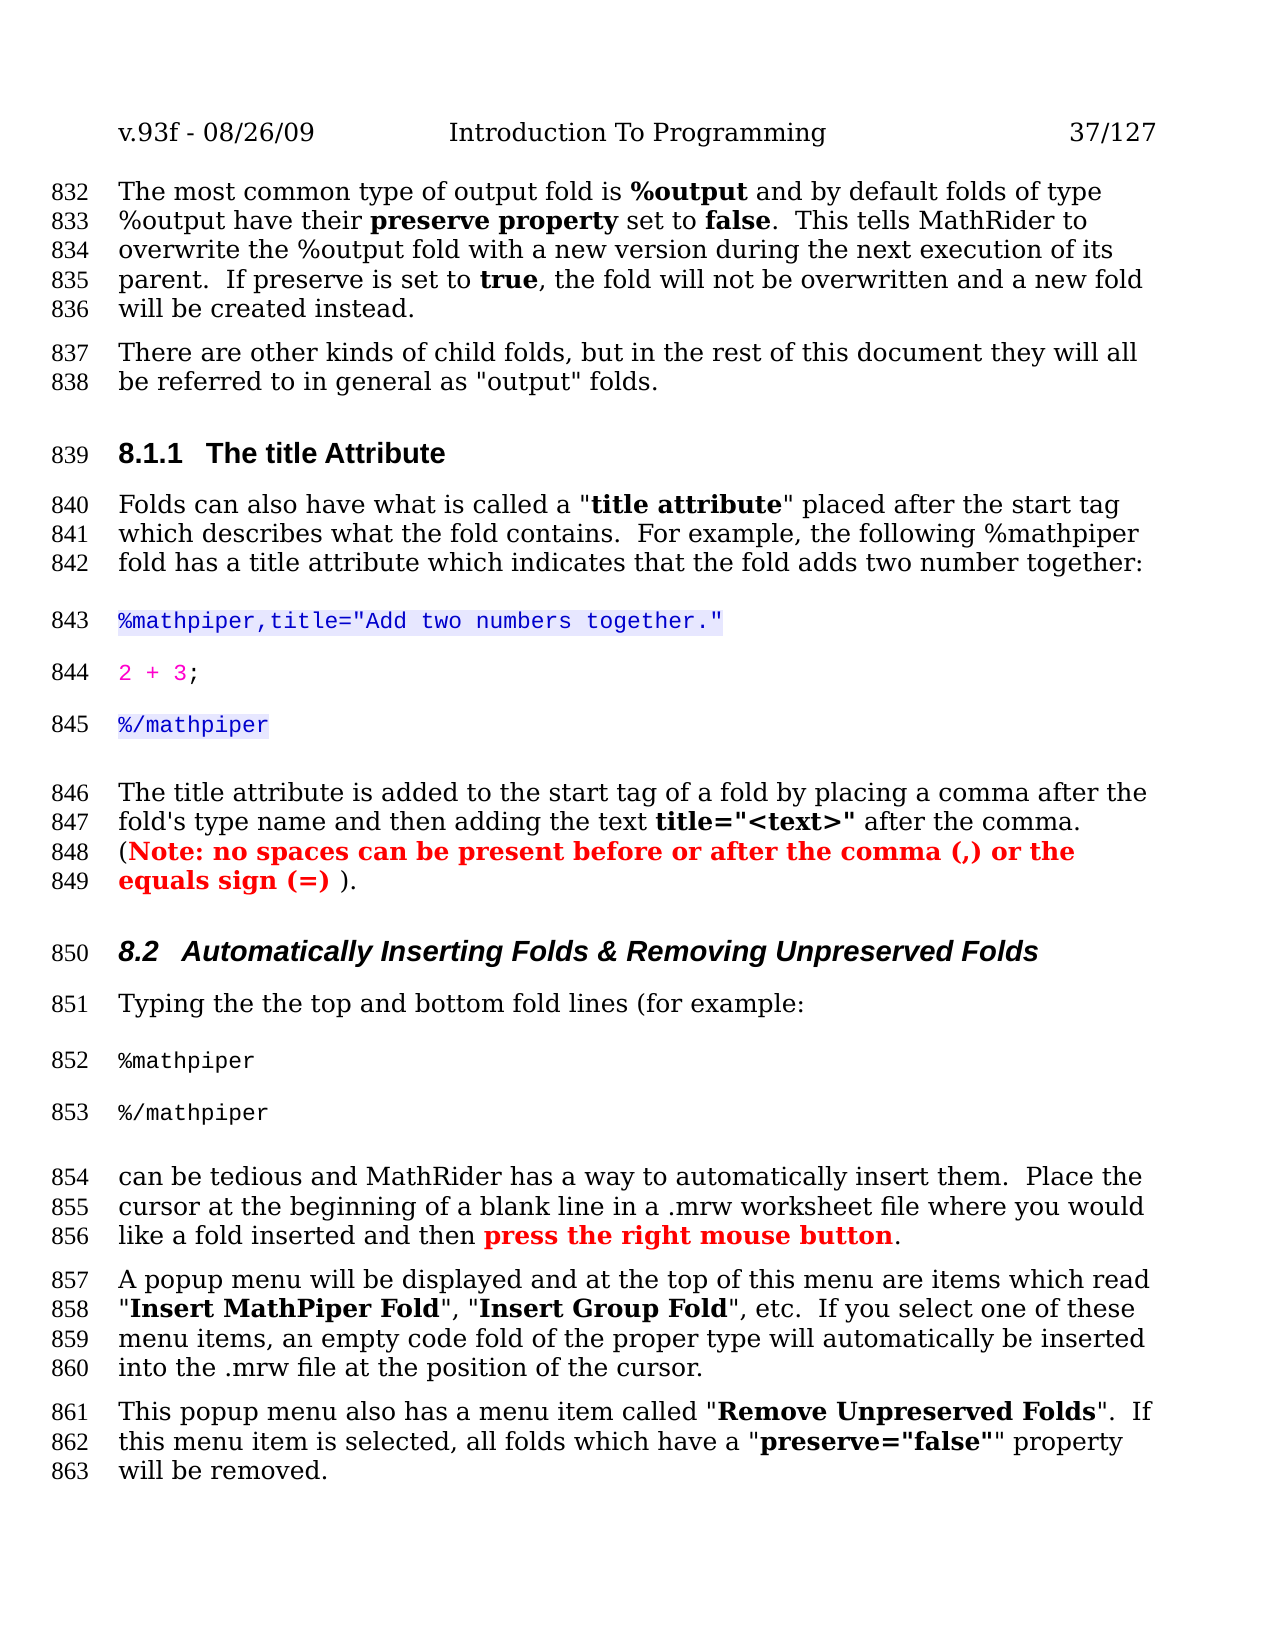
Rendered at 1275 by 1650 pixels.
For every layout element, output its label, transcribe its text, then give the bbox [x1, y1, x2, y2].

text %/mathpiper [118, 1102, 1157, 1128]
text The title attribute is added to the start tag of a fold by placing a comma after the fold's type name and then adding the text title="<text>" after the comma. (Note: no spaces can be present before or after the comma (,) or the equals sign (=) ). [118, 778, 1157, 895]
text This popup menu also has a menu item called "Remove Unpreserved Folds". If this menu item is selected, all folds which have a "preserve="false"" property will be removed. [118, 1397, 1157, 1485]
text %/mathpiper [118, 713, 1157, 739]
text %mathpiper,title="Add two numbers together." [118, 610, 1157, 636]
text Folds can also have what is called a "title attribute" placed after the start tag which describes what the fold contains. For example, the following %mathpiper fold has a title attribute which indicates that the fold adds two number together: [118, 490, 1157, 578]
subtitle The title Attribute [118, 436, 1157, 469]
text A popup menu will be displayed and at the top of this menu are items which read "Insert MathPiper Fold", "Insert Group Fold", etc. If you select one of these menu items, an empty code fold of the proper type will automatically be inserted into the .mrw file at the position of the cursor. [118, 1265, 1157, 1382]
text can be tedious and MathRider has a way to automatically insert them. Place the cursor at the beginning of a blank line in a .mrw worksheet file where you would like a fold inserted and then press the right mouse button. [118, 1163, 1157, 1250]
text 2 + 3; [118, 662, 1157, 688]
text Typing the the top and bottom fold lines (for example: [118, 989, 1157, 1018]
text There are other kinds of child folds, but in the rest of this document they will all be referred to in general as "output" folds. [118, 338, 1157, 397]
subtitle Automatically Inserting Folds & Removing Unpreserved Folds [118, 934, 1157, 968]
text %mathpiper [118, 1050, 1157, 1076]
text The most common type of output fold is %output and by default folds of type %output have their preserve property set to false. This tells MathRider to overwrite the %output fold with a new version during the next execution of its parent. If preserve is set to true, the fold will not be overwritten and a new fold will be created instead. [118, 177, 1157, 323]
